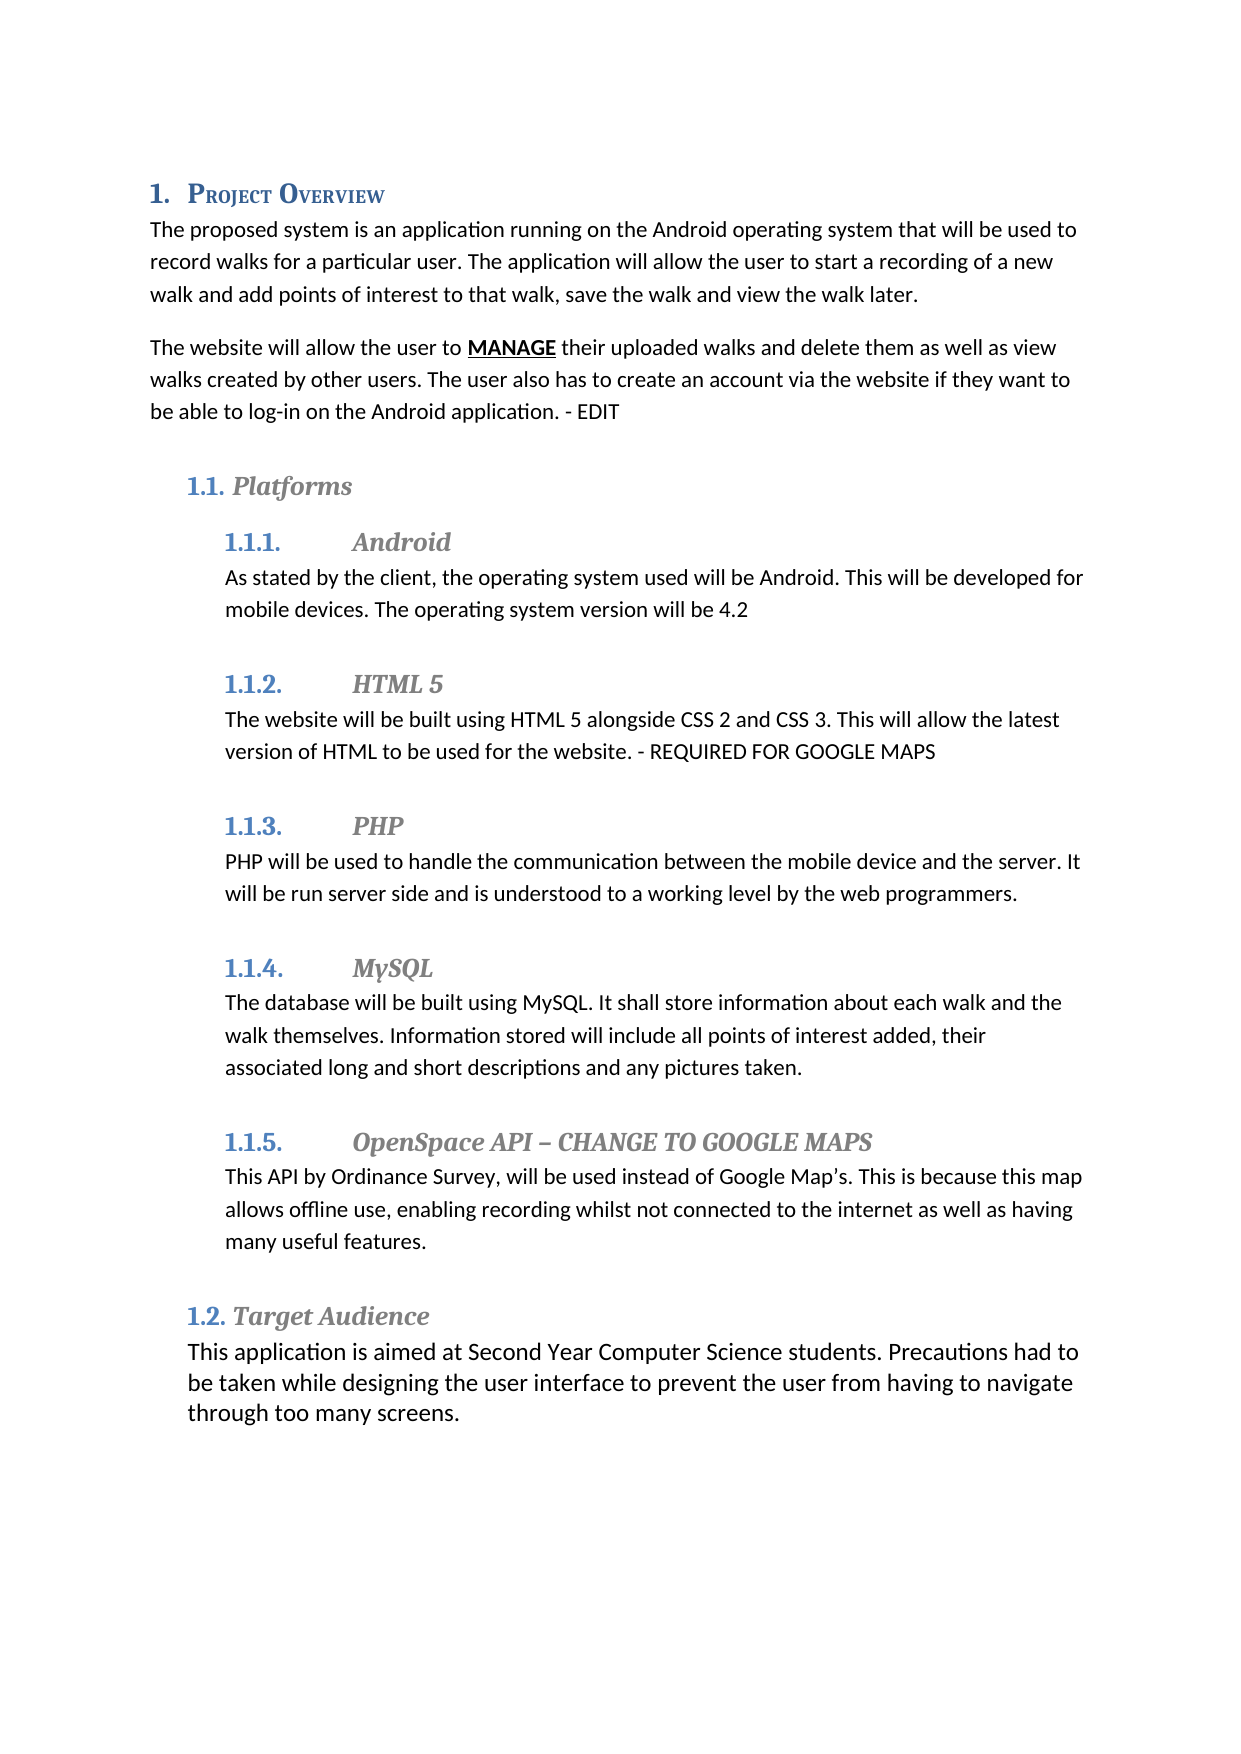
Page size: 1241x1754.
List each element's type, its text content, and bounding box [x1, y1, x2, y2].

text The proposed system is an application running on the Android operating system that will be used to record walks for a particular user. The application will allow the user to start a recording of a new walk and add points of interest to that walk, save the walk and view the walk later. [150, 215, 1090, 308]
text The website will be built using HTML 5 alongside CSS 2 and CSS 3. This will allow the latest version of HTML to be used for the website. - REQUIRED FOR GOOGLE MAPS [225, 705, 1090, 765]
subtitle OpenSpace API – CHANGE TO GOOGLE MAPS [225, 1127, 1090, 1158]
subtitle PHP [225, 811, 1090, 842]
text This API by Ordinance Survey, will be used instead of Google Map’s. This is because this map allows offline use, enabling recording whilst not connected to the internet as well as having many useful features. [225, 1162, 1090, 1255]
text The database will be built using MySQL. It shall store information about each walk and the walk themselves. Information stored will include all points of interest added, their associated long and short descriptions and any pictures taken. [225, 988, 1090, 1081]
subtitle MySQL [225, 953, 1090, 984]
subtitle Platforms [187, 471, 1090, 502]
text The website will allow the user to MANAGE their uploaded walks and delete them as well as view walks created by other users. The user also has to create an account via the website if they want to be able to log-in on the Android application. - EDIT [150, 333, 1090, 425]
subtitle Android [225, 527, 1090, 559]
text As stated by the client, the operating system used will be Android. This will be developed for mobile devices. The operating system version will be 4.2 [225, 563, 1090, 623]
text PHP will be used to handle the communication between the mobile device and the server. It will be run server side and is understood to a working level by the web programmers. [225, 847, 1090, 907]
subtitle Project Overview [150, 177, 1090, 210]
subtitle Target Audience [187, 1301, 1090, 1332]
text This application is aimed at Second Year Computer Science students. Precautions had to be taken while designing the user interface to prevent the user from having to navigate through too many screens. [187, 1336, 1090, 1428]
subtitle HTML 5 [225, 669, 1090, 700]
